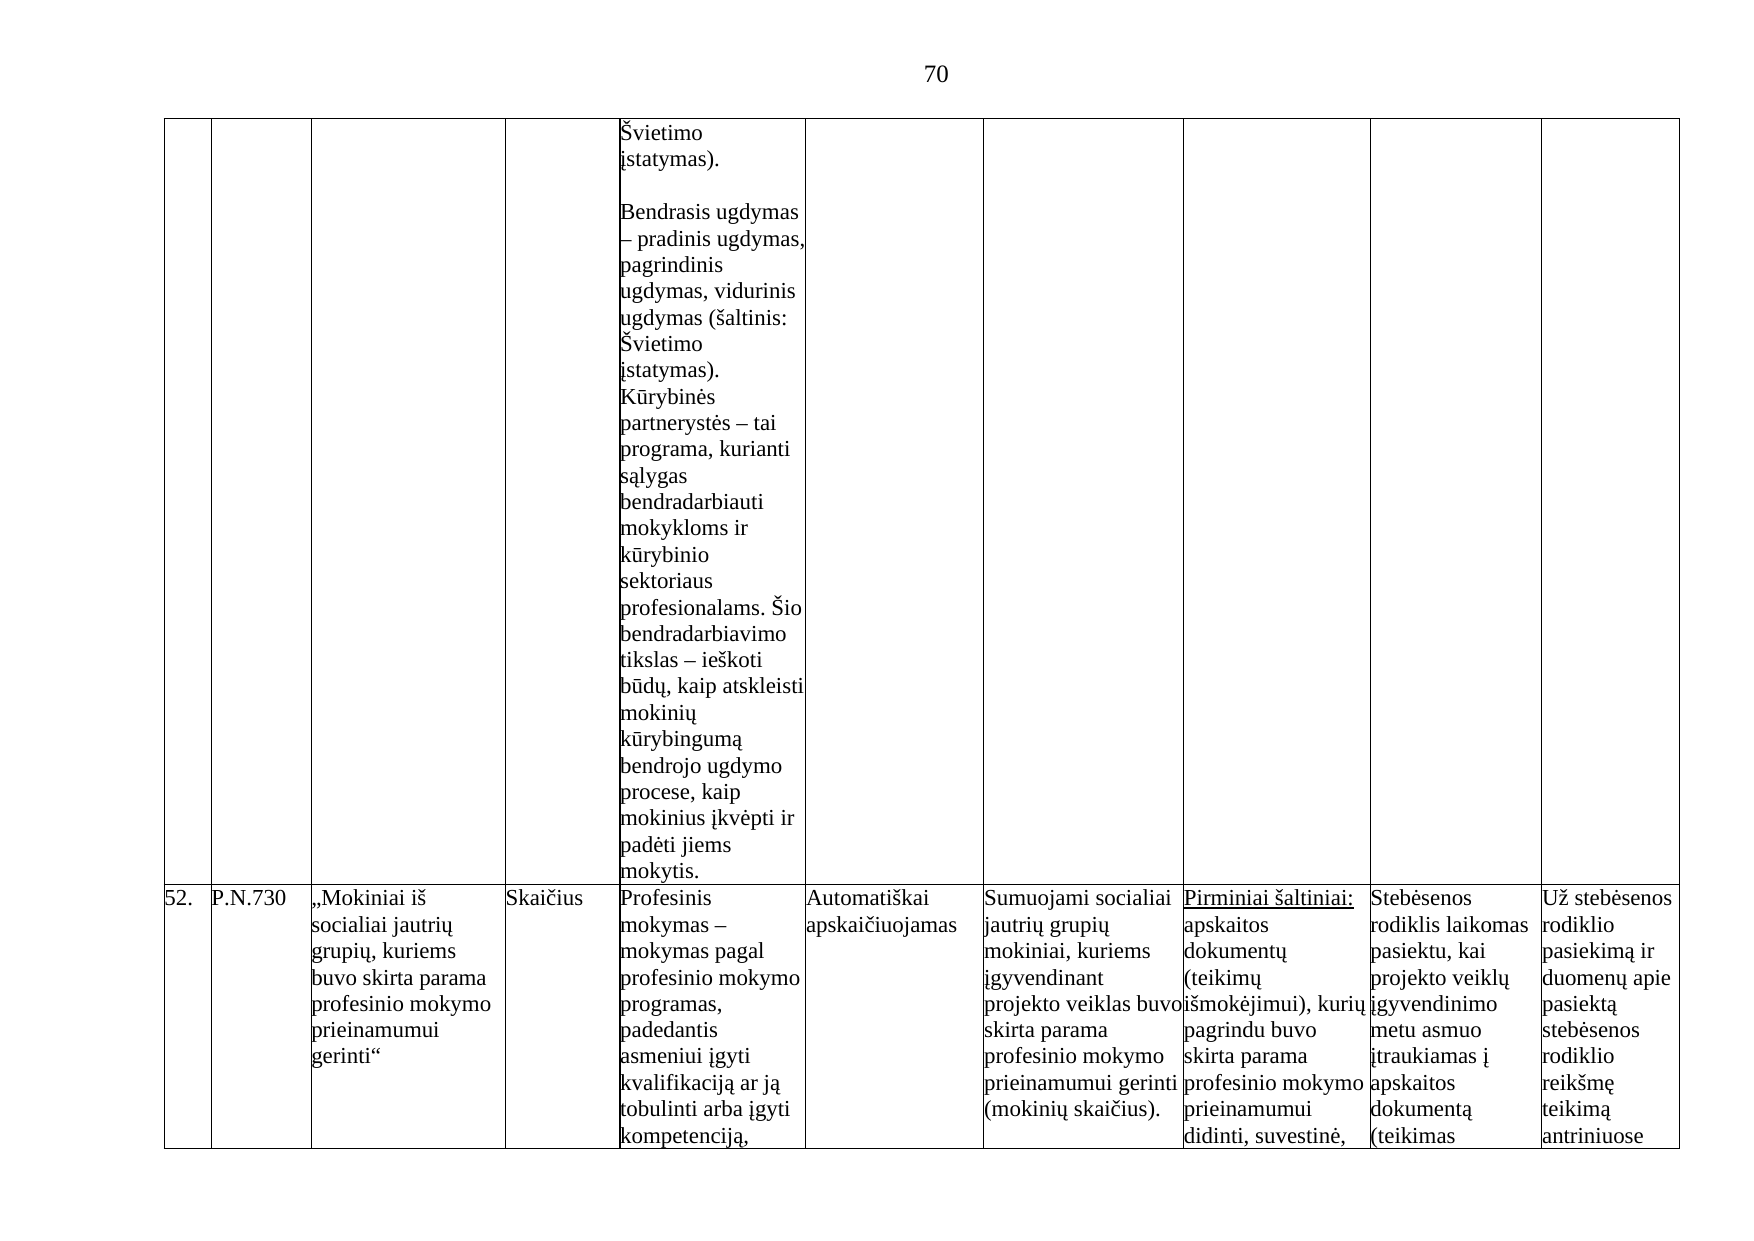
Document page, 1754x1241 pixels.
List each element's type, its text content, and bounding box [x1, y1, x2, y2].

table_cell „Mokiniai iš socialiai jautrių grupių, kuriems buvo skirta parama profesinio mokymo prieinamumui gerinti“ [312, 885, 505, 1148]
table_cell [806, 119, 983, 883]
table_cell [984, 119, 1183, 883]
table_cell Profesinis mokymas – mokymas pagal profesinio mokymo programas, padedantis asmeniui įgyti kvalifikaciją ar ją tobulinti arba įgyti kompetenciją, [621, 885, 805, 1148]
table_cell Pirminiai šaltiniai: apskaitos dokumentų (teikimų išmokėjimui), kurių pagrindu buvo skirta parama profesinio mokymo prieinamumui didinti, suvestinė, [1184, 885, 1370, 1148]
table_cell [212, 119, 311, 883]
table_cell Už stebėsenos rodiklio pasiekimą ir duomenų apie pasiektą stebėsenos rodiklio reikšmę teikimą antriniuose [1542, 885, 1679, 1148]
table_cell Stebėsenos rodiklis laikomas pasiektu, kai projekto veiklų įgyvendinimo metu asmuo įtraukiamas į apskaitos dokumentą (teikimas [1371, 885, 1541, 1148]
table_cell 52. [165, 885, 211, 1148]
table_cell P.N.730 [212, 885, 311, 1148]
table_cell [506, 119, 619, 883]
table_cell Švietimo įstatymas). Bendrasis ugdymas – pradinis ugdymas, pagrindinis ugdymas, vidurinis ugdymas (šaltinis: Švietimo įstatymas). Kūrybinės partnerystės – tai programa, kurianti sąlygas bendradarbiauti mokykloms ir kūrybinio sektoriaus profesionalams. Šio bendradarbiavimo tikslas – ieškoti būdų, kaip atskleisti mokinių kūrybingumą bendrojo ugdymo procese, kaip mokinius įkvėpti ir padėti jiems mokytis. [621, 119, 805, 883]
table_cell Sumuojami socialiai jautrių grupių mokiniai, kuriems įgyvendinant projekto veiklas buvo skirta parama profesinio mokymo prieinamumui gerinti (mokinių skaičius). [984, 885, 1183, 1148]
table_cell Automatiškai apskaičiuojamas [806, 885, 983, 1148]
table_cell [312, 119, 505, 883]
table_cell Skaičius [506, 885, 619, 1148]
table_cell [1184, 119, 1370, 883]
table_cell [1371, 119, 1541, 883]
table_cell [1542, 119, 1679, 883]
table_cell [165, 119, 211, 883]
